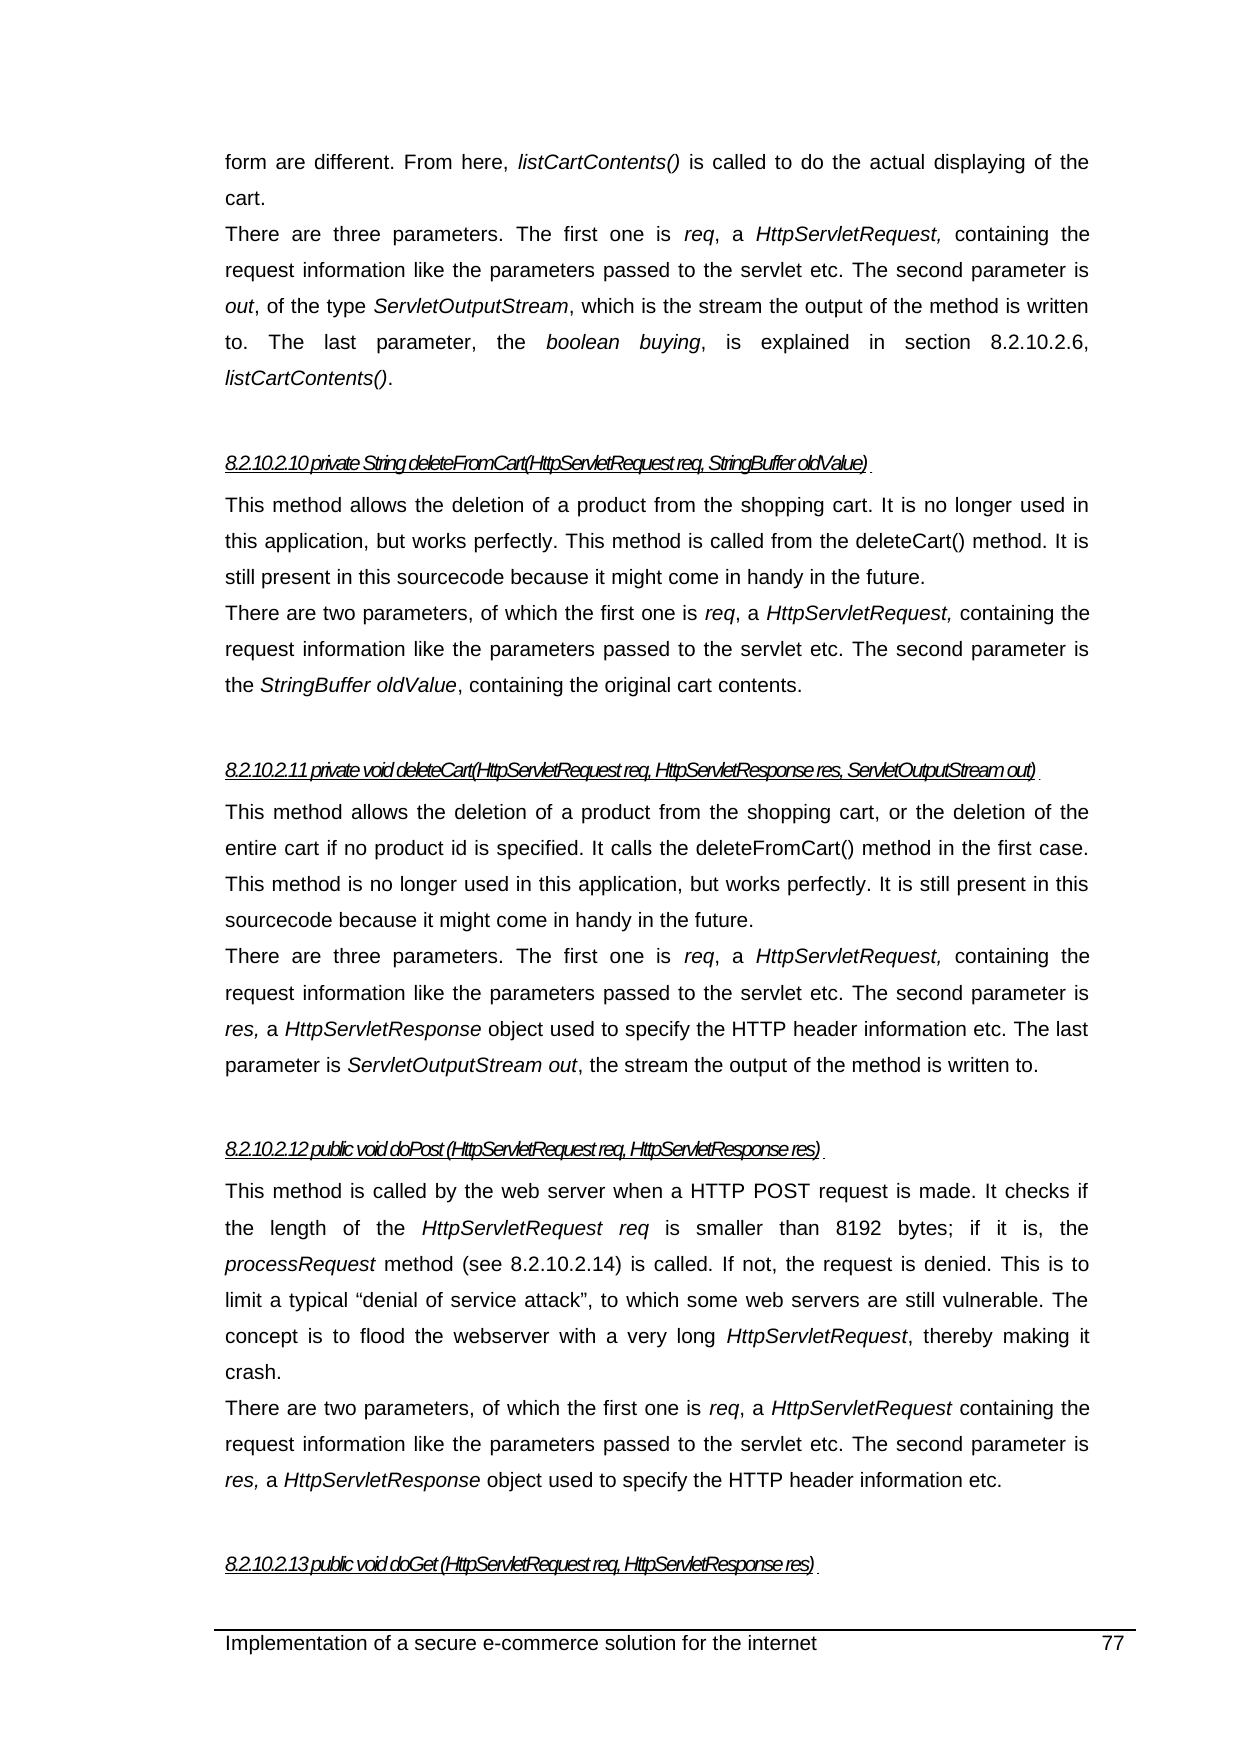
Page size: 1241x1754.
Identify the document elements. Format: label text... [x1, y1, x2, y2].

subtitle 8.2.10.2.13 public void doGet (HttpServletRequest req, HttpServletResponse res) [225, 1552, 1090, 1576]
text form are different. From here, listCartContents() is called to do the actual displaying of the cart. [225, 150, 1090, 210]
text There are three parameters. The first one is req, a HttpServletRequest, containing the request information like the parameters passed to the servlet etc. The second parameter is res, a HttpServletResponse object used to specify the HTTP header information etc. The last parameter is ServletOutputStream out, the stream the output of the method is written to. [225, 944, 1090, 1077]
text There are two parameters, of which the first one is req, a HttpServletRequest containing the request information like the parameters passed to the servlet etc. The second parameter is res, a HttpServletResponse object used to specify the HTTP header information etc. [225, 1396, 1090, 1492]
text This method is called by the web server when a HTTP POST request is made. It checks if the length of the HttpServletRequest req is smaller than 8192 bytes; if it is, the processRequest method (see 8.2.10.2.14) is called. If not, the request is denied. This is to limit a typical “denial of service attack”, to which some web servers are still vulnerable. The concept is to flood the webserver with a very long HttpServletRequest, thereby making it crash. [225, 1179, 1090, 1384]
text This method allows the deletion of a product from the shopping cart. It is no longer used in this application, but works perfectly. This method is called from the deleteCart() method. It is still present in this sourcecode because it might come in handy in the future. [225, 493, 1090, 589]
subtitle 8.2.10.2.10 private String deleteFromCart(HttpServletRequest req, StringBuffer oldValue) [225, 451, 1090, 475]
text There are two parameters, of which the first one is req, a HttpServletRequest, containing the request information like the parameters passed to the servlet etc. The second parameter is the StringBuffer oldValue, containing the original cart contents. [225, 601, 1090, 697]
subtitle 8.2.10.2.12 public void doPost (HttpServletRequest req, HttpServletResponse res) [225, 1137, 1090, 1161]
text There are three parameters. The first one is req, a HttpServletRequest, containing the request information like the parameters passed to the servlet etc. The second parameter is out, of the type ServletOutputStream, which is the stream the output of the method is written to. The last parameter, the boolean buying, is explained in section 8.2.10.2.6, listCartContents(). [225, 222, 1090, 390]
text This method allows the deletion of a product from the shopping cart, or the deletion of the entire cart if no product id is specified. It calls the deleteFromCart() method in the first case. This method is no longer used in this application, but works perfectly. It is still present in this sourcecode because it might come in handy in the future. [225, 800, 1090, 932]
subtitle 8.2.10.2.11 private void deleteCart(HttpServletRequest req, HttpServletResponse res, ServletOutputStream out) [225, 758, 1090, 782]
